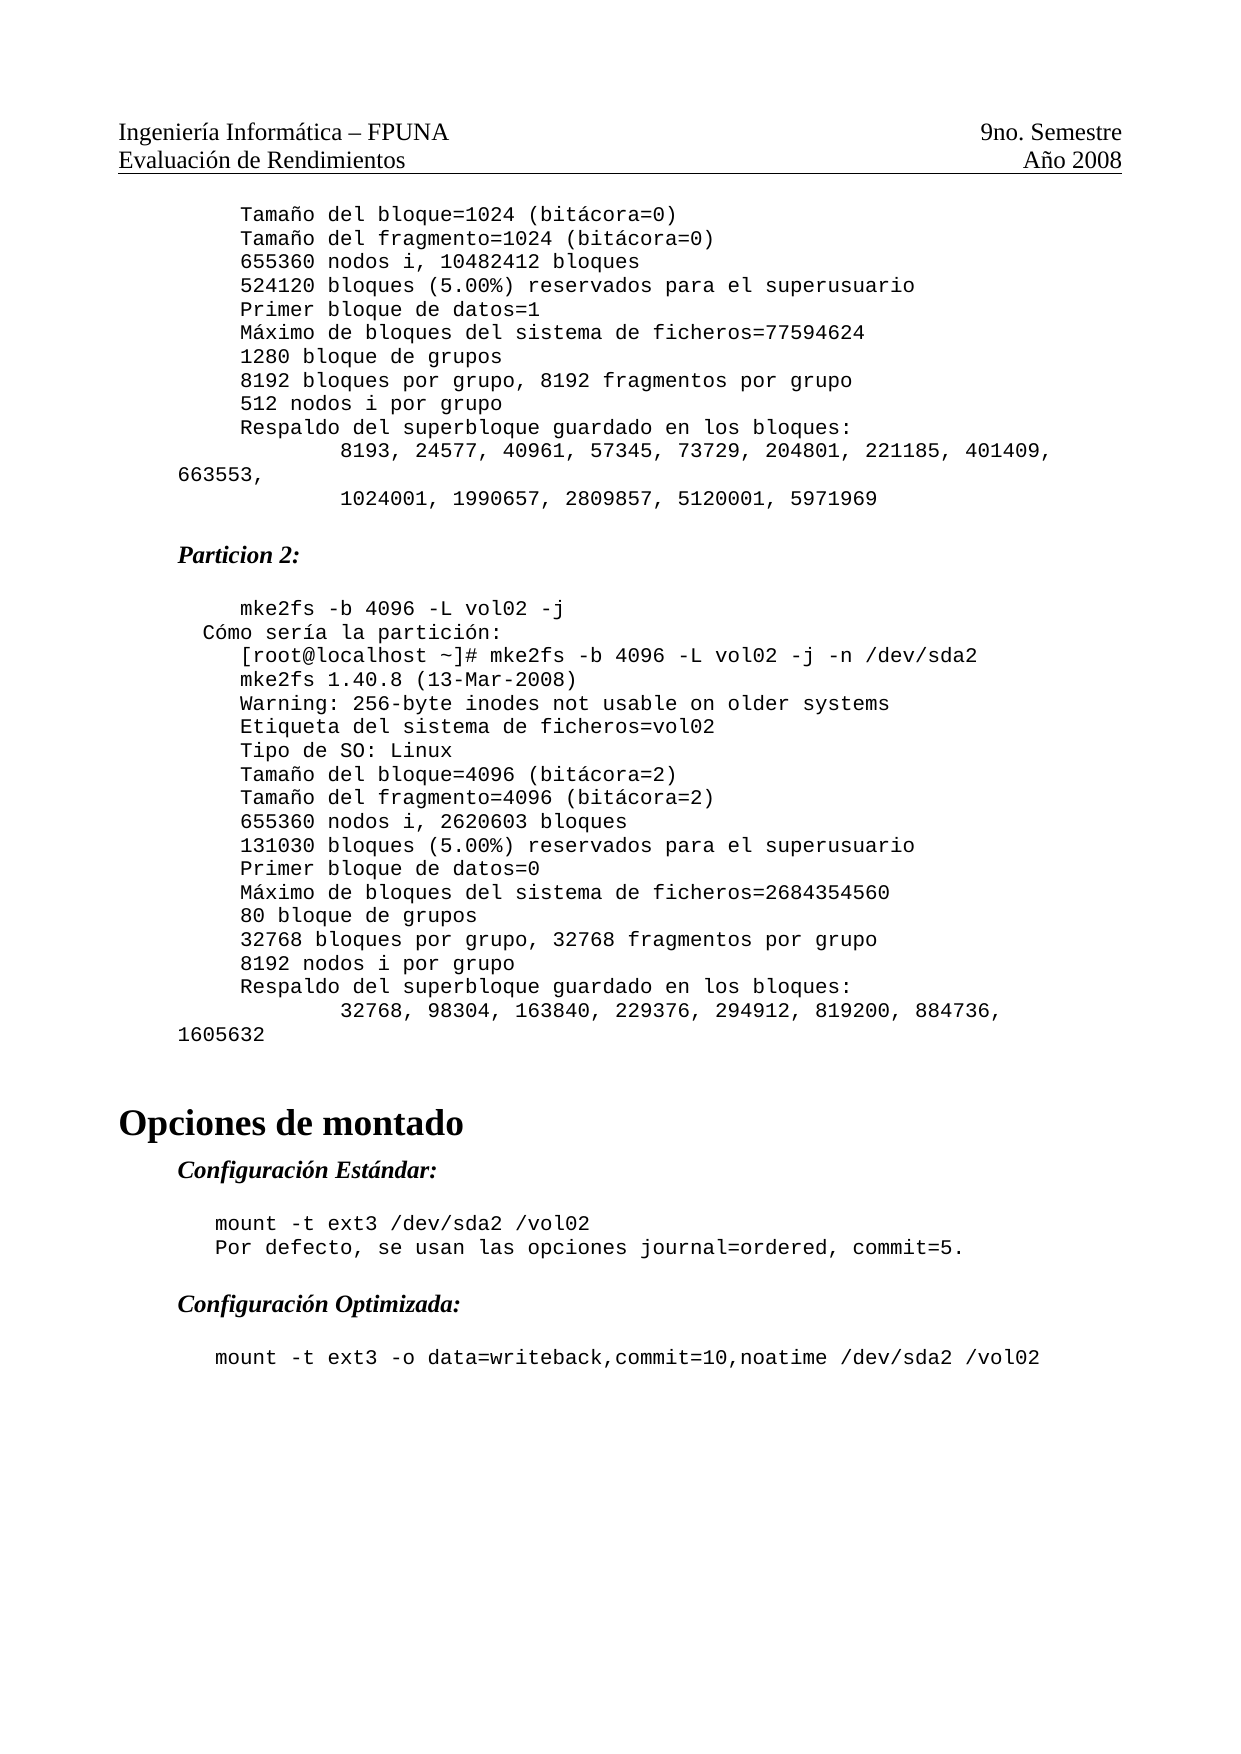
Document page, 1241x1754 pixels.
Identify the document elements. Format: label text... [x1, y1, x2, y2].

text Máximo de bloques del sistema de ficheros=77594624 [177, 322, 1063, 346]
text mount -t ext3 /dev/sda2 /vol02 [177, 1213, 1063, 1237]
text Tamaño del fragmento=4096 (bitácora=2) [177, 787, 1063, 811]
text Respaldo del superbloque guardado en los bloques: [177, 417, 1063, 441]
text Primer bloque de datos=1 [177, 299, 1063, 322]
text Por defecto, se usan las opciones journal=ordered, commit=5. [177, 1237, 1063, 1260]
text Tamaño del bloque=1024 (bitácora=0) [177, 204, 1063, 228]
text Tamaño del bloque=4096 (bitácora=2) [177, 764, 1063, 787]
text mke2fs -b 4096 -L vol02 -j [177, 598, 1063, 622]
text Cómo sería la partición: [177, 622, 1063, 645]
text Configuración Optimizada: [177, 1290, 1063, 1318]
text 8192 nodos i por grupo [177, 953, 1063, 976]
text 131030 bloques (5.00%) reservados para el superusuario [177, 834, 1063, 858]
text Máximo de bloques del sistema de ficheros=2684354560 [177, 882, 1063, 906]
text [root@localhost ~]# mke2fs -b 4096 -L vol02 -j -n /dev/sda2 [177, 645, 1063, 669]
text Tamaño del fragmento=1024 (bitácora=0) [177, 228, 1063, 251]
text Respaldo del superbloque guardado en los bloques: [177, 976, 1063, 1000]
subtitle Opciones de montado [118, 1102, 1122, 1143]
text 8192 bloques por grupo, 8192 fragmentos por grupo [177, 369, 1063, 393]
text Configuración Estándar: [177, 1156, 1063, 1184]
text 655360 nodos i, 2620603 bloques [177, 811, 1063, 834]
text 655360 nodos i, 10482412 bloques [177, 251, 1063, 275]
text mount -t ext3 -o data=writeback,commit=10,noatime /dev/sda2 /vol02 [177, 1347, 1063, 1371]
text 80 bloque de grupos [177, 906, 1063, 929]
text Tipo de SO: Linux [177, 740, 1063, 764]
text 8193, 24577, 40961, 57345, 73729, 204801, 221185, 401409, 663553, [177, 441, 1063, 488]
text 524120 bloques (5.00%) reservados para el superusuario [177, 275, 1063, 299]
text 1024001, 1990657, 2809857, 5120001, 5971969 [177, 488, 1063, 511]
text 512 nodos i por grupo [177, 393, 1063, 417]
text 32768, 98304, 163840, 229376, 294912, 819200, 884736, 1605632 [177, 1000, 1063, 1047]
text mke2fs 1.40.8 (13-Mar-2008) [177, 669, 1063, 693]
text Primer bloque de datos=0 [177, 858, 1063, 882]
text 1280 bloque de grupos [177, 346, 1063, 369]
text Particion 2: [177, 541, 1063, 569]
text Etiqueta del sistema de ficheros=vol02 [177, 716, 1063, 740]
text Warning: 256-byte inodes not usable on older systems [177, 693, 1063, 716]
text 32768 bloques por grupo, 32768 fragmentos por grupo [177, 929, 1063, 953]
